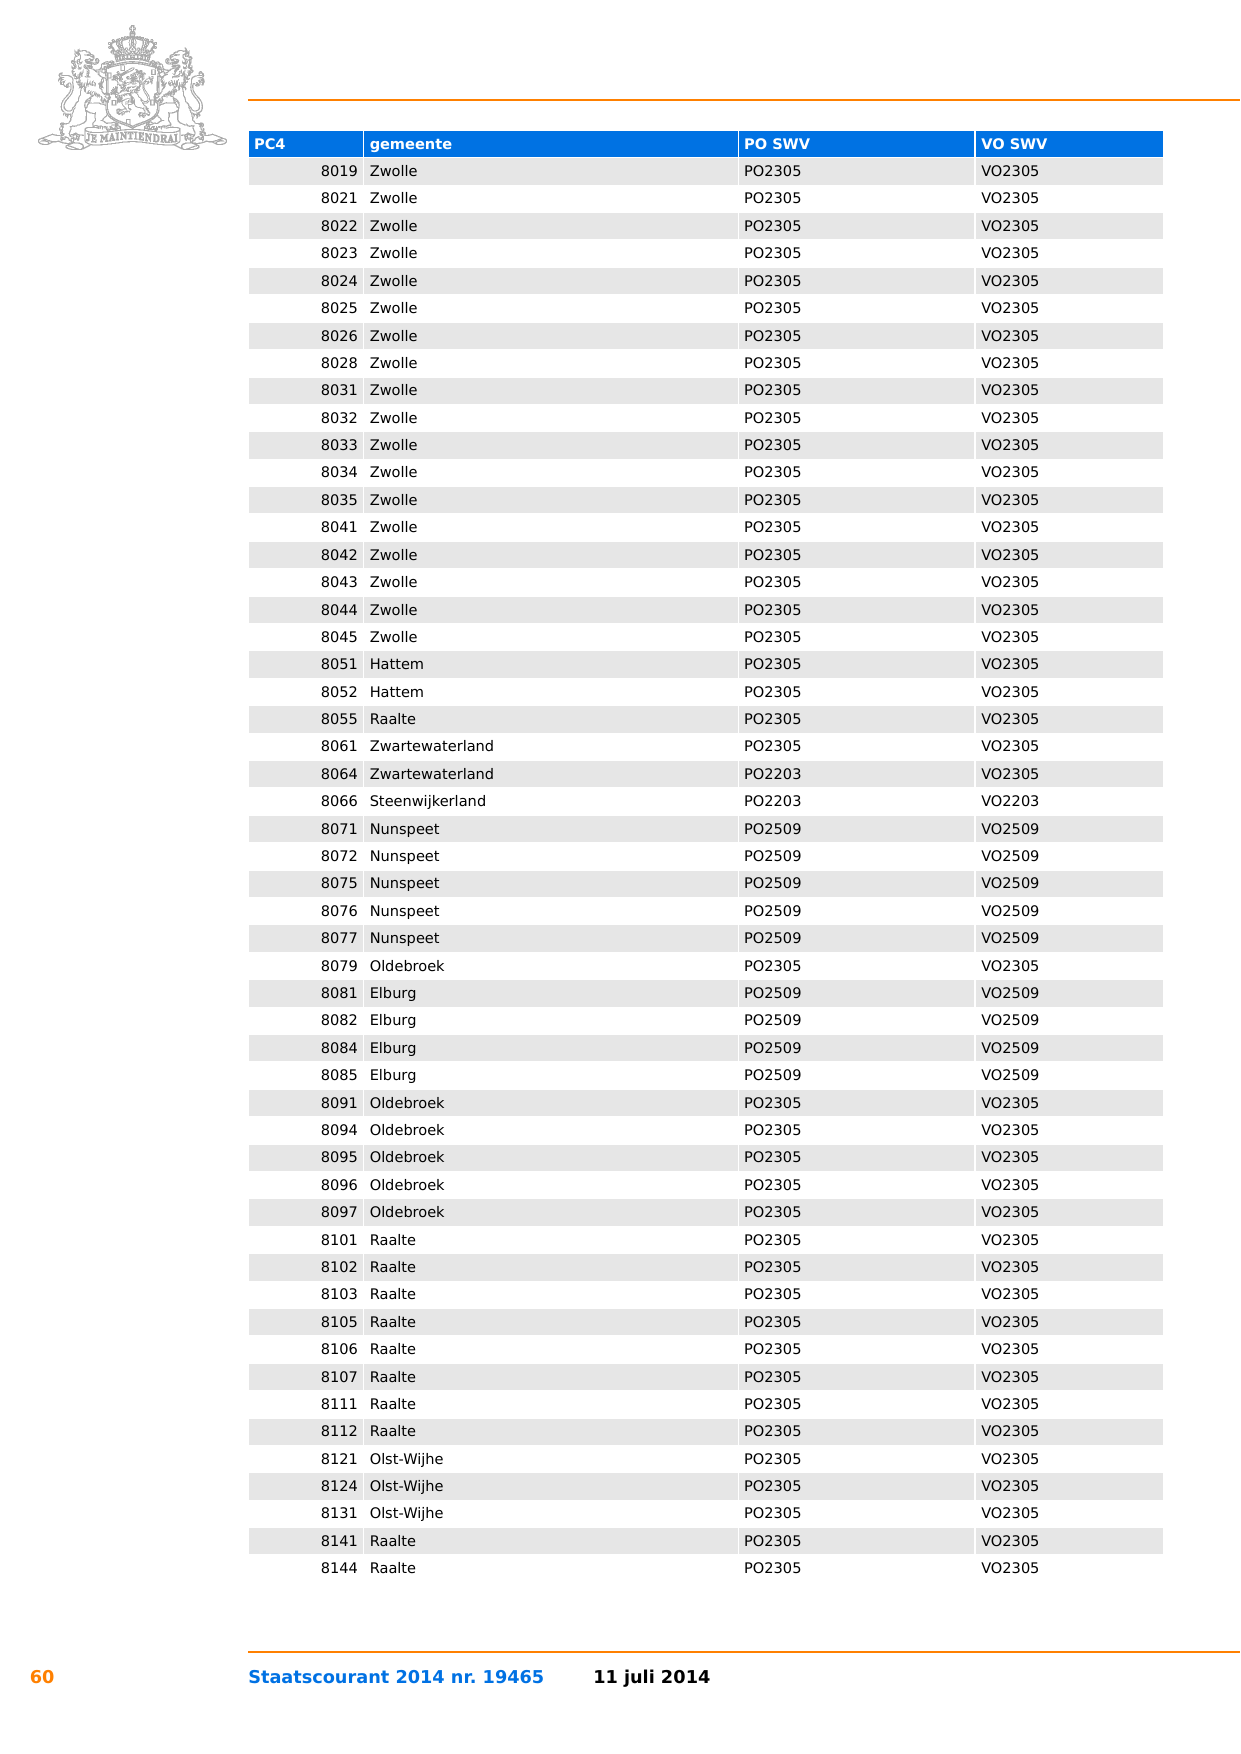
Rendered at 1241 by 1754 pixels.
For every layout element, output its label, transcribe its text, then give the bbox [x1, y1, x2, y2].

table_cell 8044 [249, 597, 363, 623]
table_cell PO2305 [739, 1227, 974, 1253]
table_cell Elburg [364, 1008, 738, 1034]
table_cell Zwolle [364, 542, 738, 568]
table_cell PO2305 [739, 241, 974, 267]
table_cell VO2305 [976, 378, 1163, 404]
table_cell 8075 [249, 871, 363, 897]
table_cell Olst-Wijhe [364, 1446, 738, 1472]
table_cell PO2305 [739, 432, 974, 459]
table_cell VO2305 [976, 268, 1163, 294]
table_cell VO2305 [976, 1336, 1163, 1363]
table_cell Hattem [364, 679, 738, 705]
table_cell PO2305 [739, 1501, 974, 1527]
table_cell 8019 [249, 158, 363, 185]
table_cell VO2305 [976, 1501, 1163, 1527]
table_cell VO2305 [976, 405, 1163, 431]
table_cell PO2305 [739, 1391, 974, 1417]
table_cell VO2305 [976, 1199, 1163, 1226]
table_cell PO2305 [739, 1446, 974, 1472]
table_cell 8102 [249, 1254, 363, 1281]
table_cell PO2509 [739, 1035, 974, 1061]
table_cell 8076 [249, 898, 363, 924]
table_cell VO2203 [976, 789, 1163, 815]
table_cell PO2305 [739, 487, 974, 513]
table_cell VO2305 [976, 1446, 1163, 1472]
table_cell VO2305 [976, 1473, 1163, 1500]
table_cell Raalte [364, 1419, 738, 1445]
table_cell 8042 [249, 542, 363, 568]
table_cell VO2305 [976, 1254, 1163, 1281]
table_cell VO2305 [976, 1172, 1163, 1198]
table_cell VO2305 [976, 350, 1163, 376]
table_cell 8141 [249, 1528, 363, 1554]
table_cell VO2305 [976, 295, 1163, 322]
table_cell Elburg [364, 1063, 738, 1089]
table_cell Nunspeet [364, 898, 738, 924]
table_cell 8072 [249, 843, 363, 869]
table_cell 8071 [249, 816, 363, 842]
table_cell VO2305 [976, 1227, 1163, 1253]
table_cell Elburg [364, 980, 738, 1007]
table_cell VO2305 [976, 761, 1163, 787]
table_cell 8022 [249, 213, 363, 239]
table_cell Olst-Wijhe [364, 1473, 738, 1500]
table_cell 8144 [249, 1556, 363, 1582]
table_cell Nunspeet [364, 843, 738, 869]
table_cell 8131 [249, 1501, 363, 1527]
table_cell 8033 [249, 432, 363, 459]
table_cell 8066 [249, 789, 363, 815]
table_cell PO2305 [739, 460, 974, 486]
table_cell PO2305 [739, 515, 974, 541]
table_cell VO2305 [976, 1556, 1163, 1582]
table_cell PO2305 [739, 1254, 974, 1281]
table_cell Zwolle [364, 405, 738, 431]
table_cell Raalte [364, 1227, 738, 1253]
table_cell VO2305 [976, 487, 1163, 513]
table_cell PO2305 [739, 268, 974, 294]
table_cell PO2305 [739, 323, 974, 349]
table_cell 8034 [249, 460, 363, 486]
table_cell VO2509 [976, 1063, 1163, 1089]
table_cell 8121 [249, 1446, 363, 1472]
table_cell Zwolle [364, 432, 738, 459]
table_cell 8105 [249, 1309, 363, 1335]
table_cell PO2305 [739, 1199, 974, 1226]
table_cell PO2305 [739, 350, 974, 376]
table_cell VO2509 [976, 980, 1163, 1007]
table_cell Raalte [364, 1528, 738, 1554]
table_cell VO2305 [976, 241, 1163, 267]
table_cell Zwolle [364, 487, 738, 513]
table_cell VO2305 [976, 706, 1163, 733]
table_cell 8035 [249, 487, 363, 513]
table_cell PO2305 [739, 1117, 974, 1143]
table_cell VO2305 [976, 1117, 1163, 1143]
table_cell VO2509 [976, 816, 1163, 842]
table_cell VO2305 [976, 1282, 1163, 1308]
table_cell VO2305 [976, 515, 1163, 541]
table_header PO SWV [739, 131, 974, 157]
table_header gemeente [364, 131, 738, 157]
table_cell PO2305 [739, 158, 974, 185]
table_cell VO2305 [976, 734, 1163, 760]
table_cell PO2305 [739, 213, 974, 239]
table_cell VO2305 [976, 1090, 1163, 1116]
table_cell 8052 [249, 679, 363, 705]
table_cell VO2305 [976, 460, 1163, 486]
table_cell VO2509 [976, 843, 1163, 869]
table_cell VO2305 [976, 1309, 1163, 1335]
table_cell PO2305 [739, 186, 974, 212]
table_cell VO2305 [976, 953, 1163, 979]
table_cell Zwolle [364, 569, 738, 596]
table_cell VO2305 [976, 1528, 1163, 1554]
table_cell Oldebroek [364, 1172, 738, 1198]
table_cell Zwolle [364, 460, 738, 486]
table_cell PO2305 [739, 1473, 974, 1500]
table_cell Zwolle [364, 323, 738, 349]
table_cell Oldebroek [364, 1090, 738, 1116]
table_cell 8111 [249, 1391, 363, 1417]
table_cell 8091 [249, 1090, 363, 1116]
table_cell PO2305 [739, 734, 974, 760]
table_cell 8084 [249, 1035, 363, 1061]
table_cell PO2305 [739, 295, 974, 322]
table_cell 8023 [249, 241, 363, 267]
table_header PC4 [249, 131, 363, 157]
table_cell 8028 [249, 350, 363, 376]
table_cell VO2509 [976, 898, 1163, 924]
table_cell Raalte [364, 1391, 738, 1417]
table_cell Raalte [364, 1282, 738, 1308]
table_cell PO2305 [739, 679, 974, 705]
picture [38, 25, 227, 150]
table_cell 8082 [249, 1008, 363, 1034]
table_cell 8024 [249, 268, 363, 294]
table_cell Raalte [364, 1336, 738, 1363]
table_cell 8085 [249, 1063, 363, 1089]
table_cell PO2305 [739, 1090, 974, 1116]
table_cell Nunspeet [364, 871, 738, 897]
table_cell 8096 [249, 1172, 363, 1198]
table_cell VO2509 [976, 1035, 1163, 1061]
table_cell VO2305 [976, 432, 1163, 459]
table_cell PO2203 [739, 761, 974, 787]
table_cell 8101 [249, 1227, 363, 1253]
table_cell Raalte [364, 706, 738, 733]
table_cell 8079 [249, 953, 363, 979]
table_cell Zwartewaterland [364, 761, 738, 787]
table_cell PO2305 [739, 651, 974, 678]
table_cell VO2305 [976, 158, 1163, 185]
table_cell VO2305 [976, 323, 1163, 349]
table_cell Zwolle [364, 158, 738, 185]
table_cell Raalte [364, 1556, 738, 1582]
table_cell PO2305 [739, 706, 974, 733]
table_cell Nunspeet [364, 816, 738, 842]
table_cell PO2305 [739, 405, 974, 431]
table_cell VO2305 [976, 597, 1163, 623]
table_cell Oldebroek [364, 1199, 738, 1226]
table_cell PO2305 [739, 597, 974, 623]
table_cell VO2305 [976, 1419, 1163, 1445]
table_cell PO2509 [739, 1063, 974, 1089]
table_cell VO2305 [976, 1364, 1163, 1390]
table_cell 8061 [249, 734, 363, 760]
table_cell PO2509 [739, 816, 974, 842]
table_cell 8051 [249, 651, 363, 678]
table_cell Oldebroek [364, 1145, 738, 1171]
table_cell PO2305 [739, 542, 974, 568]
table_cell Nunspeet [364, 925, 738, 952]
table_cell 8043 [249, 569, 363, 596]
table_cell PO2305 [739, 1528, 974, 1554]
table_cell PO2305 [739, 1309, 974, 1335]
table_cell PO2509 [739, 871, 974, 897]
table_cell VO2509 [976, 1008, 1163, 1034]
table_cell Olst-Wijhe [364, 1501, 738, 1527]
table_cell 8106 [249, 1336, 363, 1363]
table_cell 8112 [249, 1419, 363, 1445]
table_cell Raalte [364, 1364, 738, 1390]
table_cell Oldebroek [364, 1117, 738, 1143]
table_cell PO2509 [739, 898, 974, 924]
table_cell Zwolle [364, 186, 738, 212]
table_cell PO2305 [739, 1282, 974, 1308]
table_cell 8055 [249, 706, 363, 733]
table_cell PO2509 [739, 1008, 974, 1034]
table_cell Oldebroek [364, 953, 738, 979]
table_cell Zwolle [364, 268, 738, 294]
table_cell VO2305 [976, 213, 1163, 239]
table_cell 8025 [249, 295, 363, 322]
table_cell PO2305 [739, 1145, 974, 1171]
table_cell 8064 [249, 761, 363, 787]
table_cell VO2305 [976, 186, 1163, 212]
table_cell VO2305 [976, 1145, 1163, 1171]
table_cell Zwolle [364, 378, 738, 404]
table_cell PO2305 [739, 1419, 974, 1445]
table_cell 8094 [249, 1117, 363, 1143]
table_cell VO2509 [976, 871, 1163, 897]
table_cell Zwolle [364, 213, 738, 239]
table_cell VO2305 [976, 569, 1163, 596]
table_cell 8081 [249, 980, 363, 1007]
table_cell PO2305 [739, 1364, 974, 1390]
table_cell 8045 [249, 624, 363, 650]
table_cell VO2305 [976, 679, 1163, 705]
table_cell PO2305 [739, 1336, 974, 1363]
table_cell 8107 [249, 1364, 363, 1390]
table_cell 8032 [249, 405, 363, 431]
table_cell Zwolle [364, 624, 738, 650]
table_cell 8077 [249, 925, 363, 952]
table_cell 8095 [249, 1145, 363, 1171]
table_cell PO2305 [739, 1556, 974, 1582]
table_cell VO2305 [976, 651, 1163, 678]
table_cell 8026 [249, 323, 363, 349]
table_cell 8031 [249, 378, 363, 404]
table_cell Zwolle [364, 597, 738, 623]
table_cell 8124 [249, 1473, 363, 1500]
table_cell Zwolle [364, 350, 738, 376]
table_cell PO2203 [739, 789, 974, 815]
table_cell Zwartewaterland [364, 734, 738, 760]
table_cell Raalte [364, 1309, 738, 1335]
table_cell 8103 [249, 1282, 363, 1308]
table_cell PO2509 [739, 843, 974, 869]
table_cell VO2305 [976, 1391, 1163, 1417]
table_cell 8041 [249, 515, 363, 541]
table_cell Zwolle [364, 241, 738, 267]
table_cell PO2509 [739, 925, 974, 952]
table_cell PO2305 [739, 378, 974, 404]
table_cell VO2305 [976, 624, 1163, 650]
table_cell Elburg [364, 1035, 738, 1061]
table_cell 8097 [249, 1199, 363, 1226]
table_cell 8021 [249, 186, 363, 212]
table_cell PO2305 [739, 1172, 974, 1198]
table_cell Steenwijkerland [364, 789, 738, 815]
table_cell PO2305 [739, 569, 974, 596]
table_cell Hattem [364, 651, 738, 678]
table_cell Zwolle [364, 515, 738, 541]
table_cell VO2509 [976, 925, 1163, 952]
table_cell PO2305 [739, 624, 974, 650]
table_cell VO2305 [976, 542, 1163, 568]
table_cell PO2305 [739, 953, 974, 979]
table_header VO SWV [976, 131, 1163, 157]
table_cell Raalte [364, 1254, 738, 1281]
table_cell Zwolle [364, 295, 738, 322]
table_cell PO2509 [739, 980, 974, 1007]
